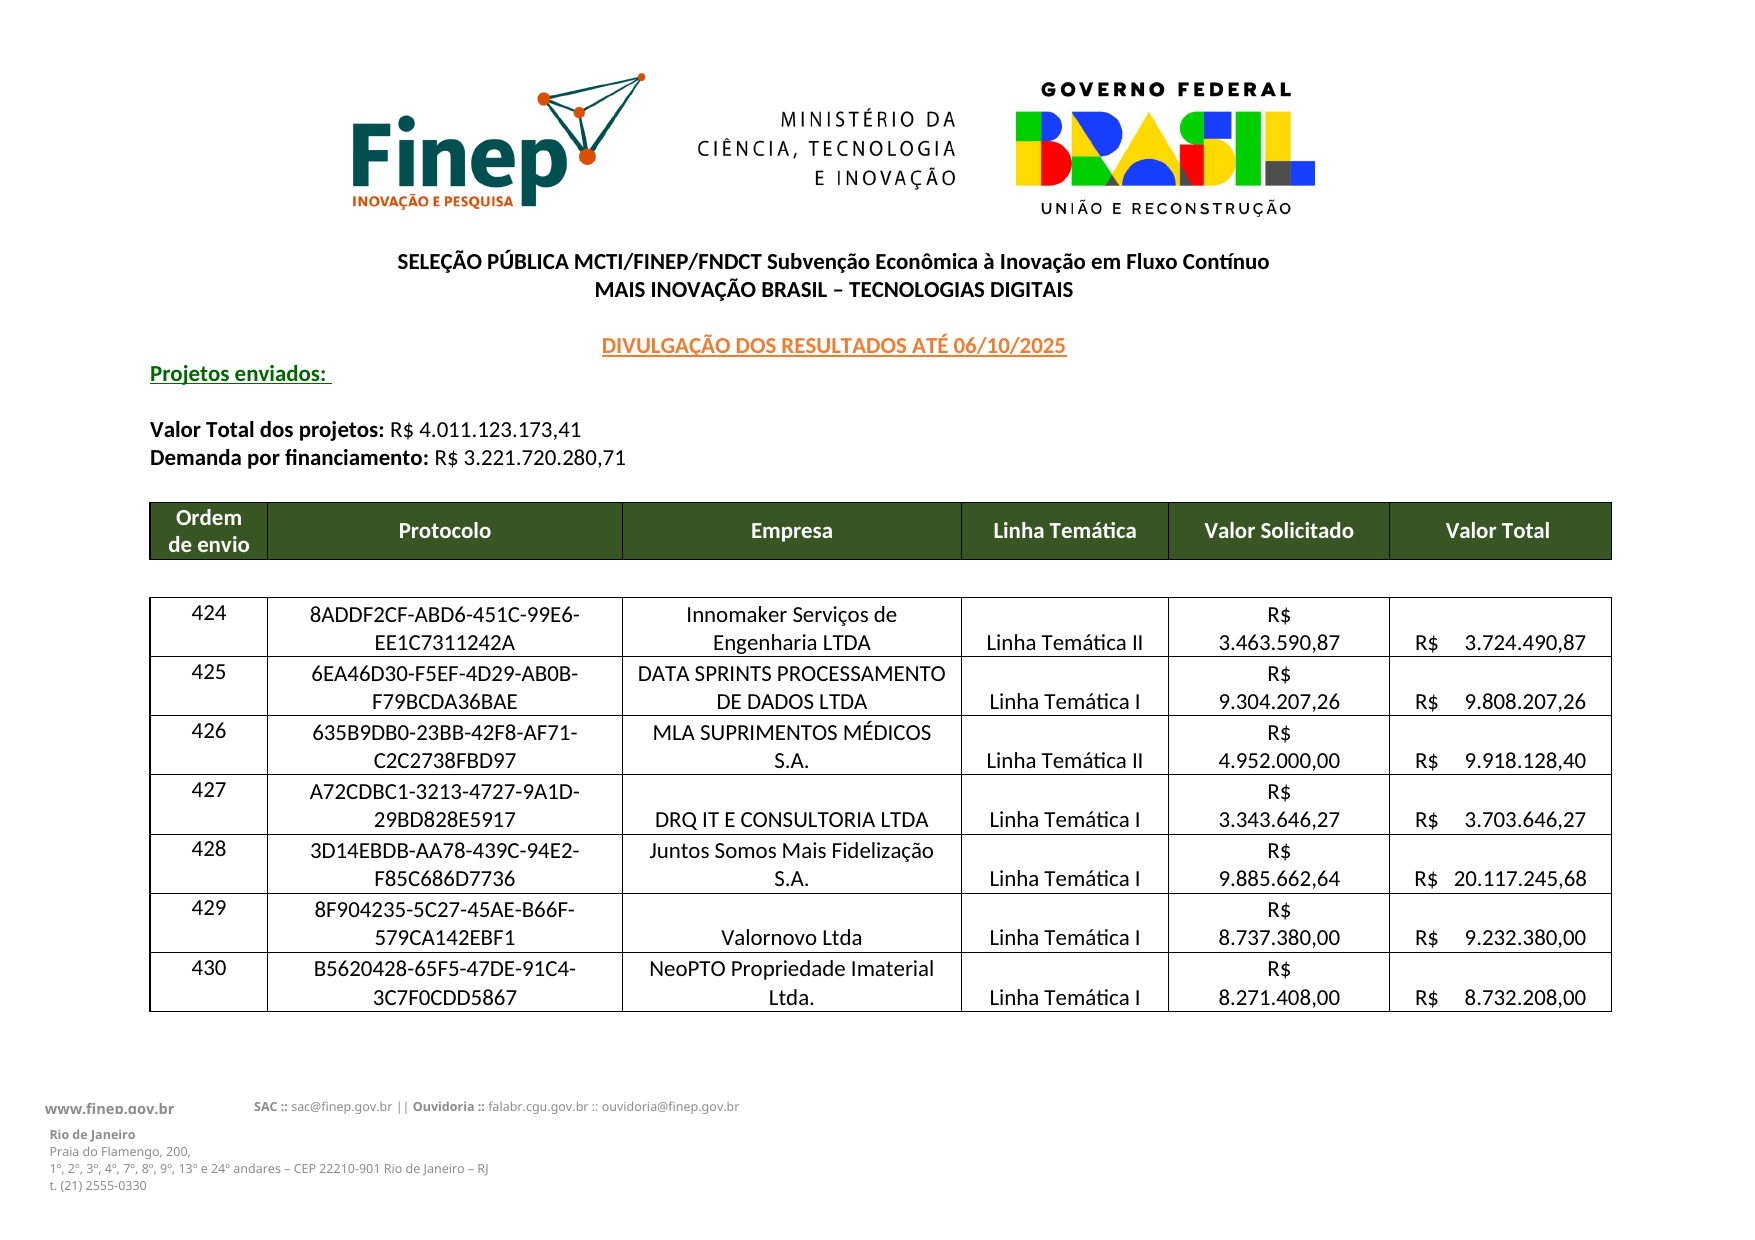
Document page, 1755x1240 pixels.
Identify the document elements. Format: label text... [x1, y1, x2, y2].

table_cell DRQ IT E CONSULTORIA LTDA [623, 775, 961, 833]
table_cell R$ 9.918.128,40 [1390, 716, 1611, 774]
table_cell 3D14EBDB-AA78-439C-94E2-F85C686D7736 [268, 835, 622, 892]
table_cell R$ 8.737.380,00 [1169, 894, 1389, 952]
table_cell R$ 3.724.490,87 [1390, 598, 1611, 656]
table_cell R$ 4.952.000,00 [1169, 716, 1389, 774]
table_cell 430 [151, 953, 267, 1011]
table_cell R$ 20.117.245,68 [1390, 835, 1611, 892]
table_cell R$ 9.808.207,26 [1390, 657, 1611, 715]
table_cell Valornovo Ltda [623, 894, 961, 952]
table_cell 6EA46D30-F5EF-4D29-AB0B-F79BCDA36BAE [268, 657, 622, 715]
table_cell Linha Temática I [962, 775, 1168, 833]
table_cell Juntos Somos Mais Fidelização S.A. [623, 835, 961, 892]
table_cell 426 [151, 716, 267, 774]
table_cell R$ 9.885.662,64 [1169, 835, 1389, 892]
table_cell 425 [151, 657, 267, 715]
table_cell Linha Temática I [962, 953, 1168, 1011]
table_cell 424 [151, 598, 267, 656]
table_cell Linha Temática II [962, 716, 1168, 774]
table_cell R$ 8.271.408,00 [1169, 953, 1389, 1011]
table_cell Innomaker Serviços de Engenharia LTDA [623, 598, 961, 656]
table_cell Linha Temática I [962, 657, 1168, 715]
table_cell 428 [151, 835, 267, 892]
table_cell 635B9DB0-23BB-42F8-AF71-C2C2738FBD97 [268, 716, 622, 774]
table_cell R$ 9.232.380,00 [1390, 894, 1611, 952]
table_cell R$ 9.304.207,26 [1169, 657, 1389, 715]
table_cell MLA SUPRIMENTOS MÉDICOS S.A. [623, 716, 961, 774]
table_cell 429 [151, 894, 267, 952]
table_cell NeoPTO Propriedade Imaterial Ltda. [623, 953, 961, 1011]
table_cell B5620428-65F5-47DE-91C4-3C7F0CDD5867 [268, 953, 622, 1011]
table_cell R$ 8.732.208,00 [1390, 953, 1611, 1011]
table_cell Linha Temática I [962, 894, 1168, 952]
table_cell 8F904235-5C27-45AE-B66F-579CA142EBF1 [268, 894, 622, 952]
table_cell Linha Temática II [962, 598, 1168, 656]
table_cell Linha Temática I [962, 835, 1168, 892]
table_cell R$ 3.463.590,87 [1169, 598, 1389, 656]
table_cell 8ADDF2CF-ABD6-451C-99E6-EE1C7311242A [268, 598, 622, 656]
table_cell DATA SPRINTS PROCESSAMENTO DE DADOS LTDA [623, 657, 961, 715]
table_cell A72CDBC1-3213-4727-9A1D-29BD828E5917 [268, 775, 622, 833]
table_cell R$ 3.703.646,27 [1390, 775, 1611, 833]
table_cell R$ 3.343.646,27 [1169, 775, 1389, 833]
table_cell 427 [151, 775, 267, 833]
